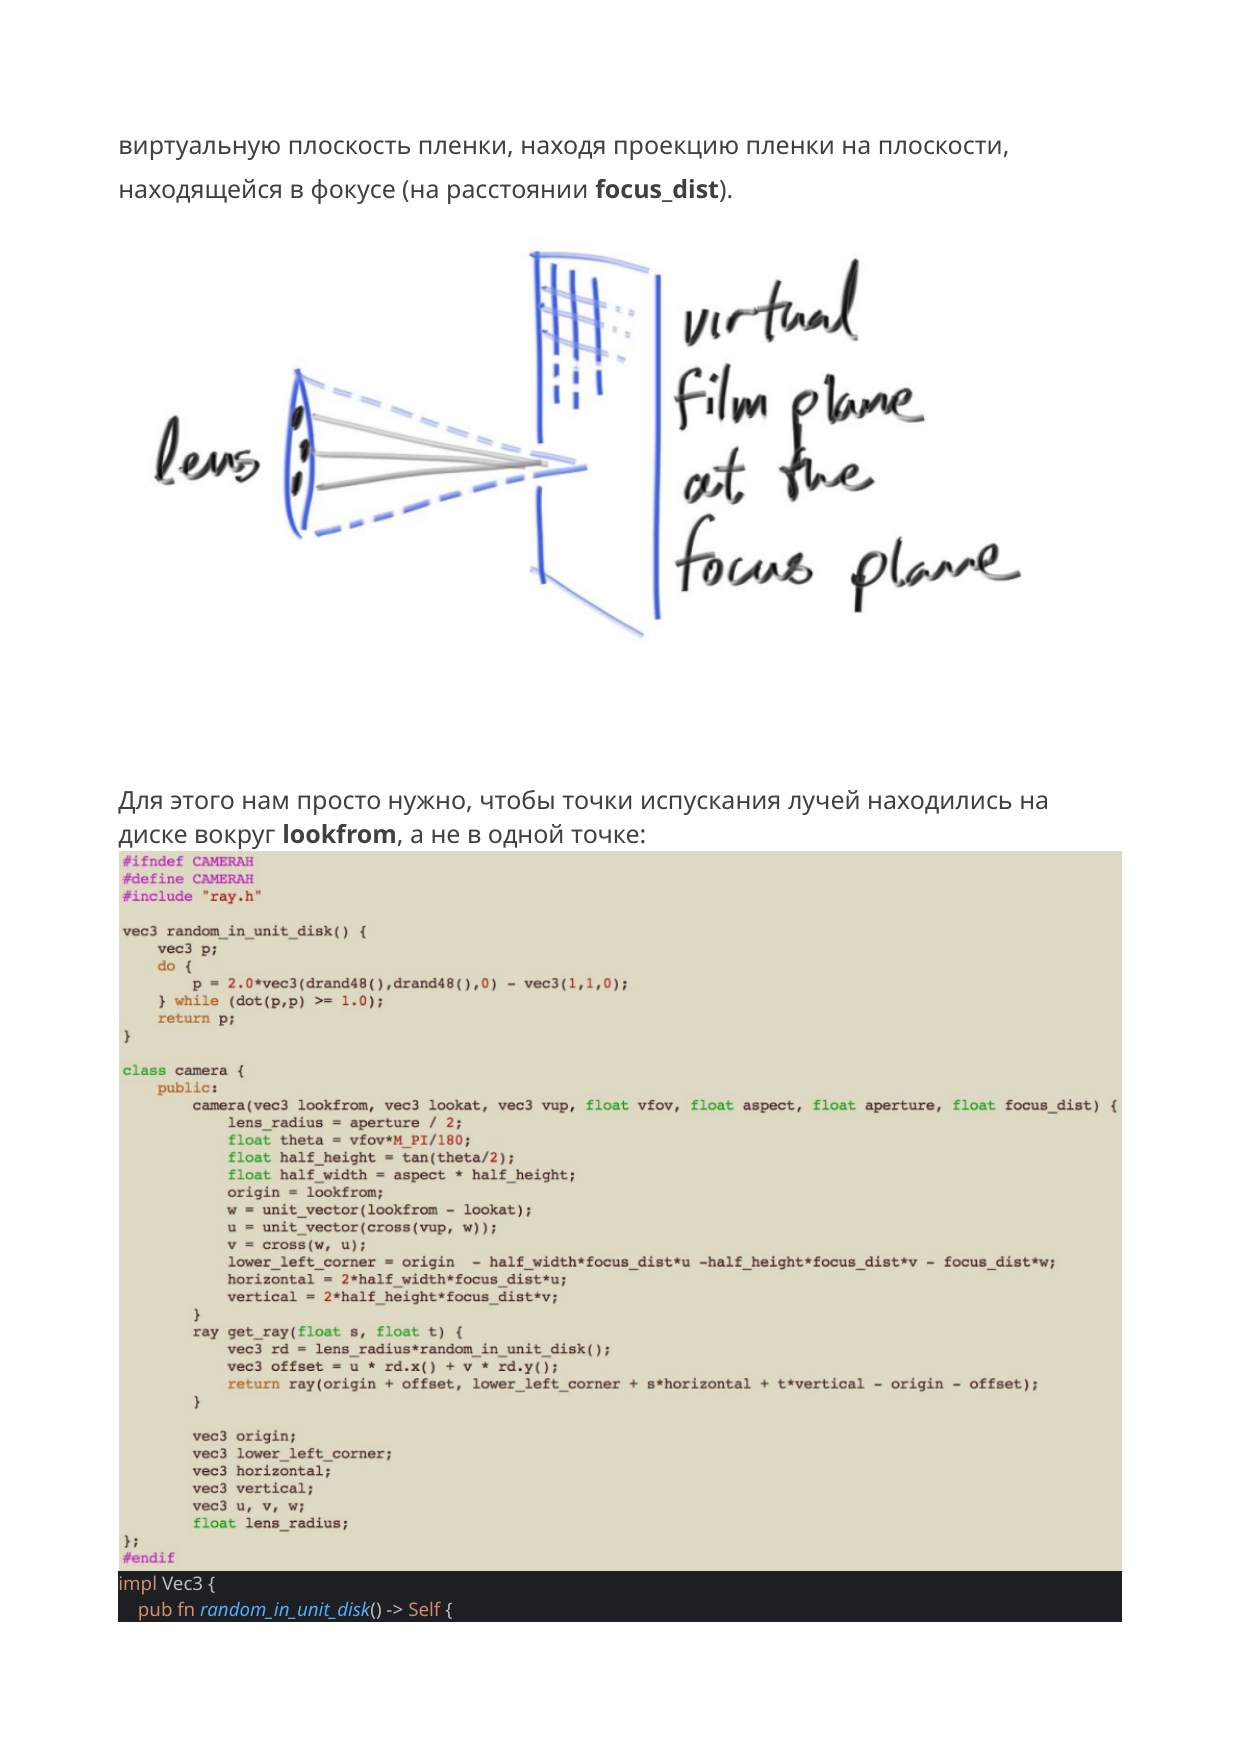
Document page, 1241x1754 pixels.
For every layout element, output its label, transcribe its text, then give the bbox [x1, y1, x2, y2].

text impl Vec3 { pub fn random_in_unit_disk() -> Self { [118, 1571, 1122, 1622]
text Для этого нам просто нужно, чтобы точки испускания лучей находились на диске вокруг lookfrom, а не в одной точке: [118, 783, 1122, 850]
text виртуальную плоскость пленки, находя проекцию пленки на плоскости, находящейся в фокусе (на расстоянии focus_dist). [118, 118, 1122, 206]
picture [118, 850, 1123, 1571]
picture [118, 226, 1123, 671]
